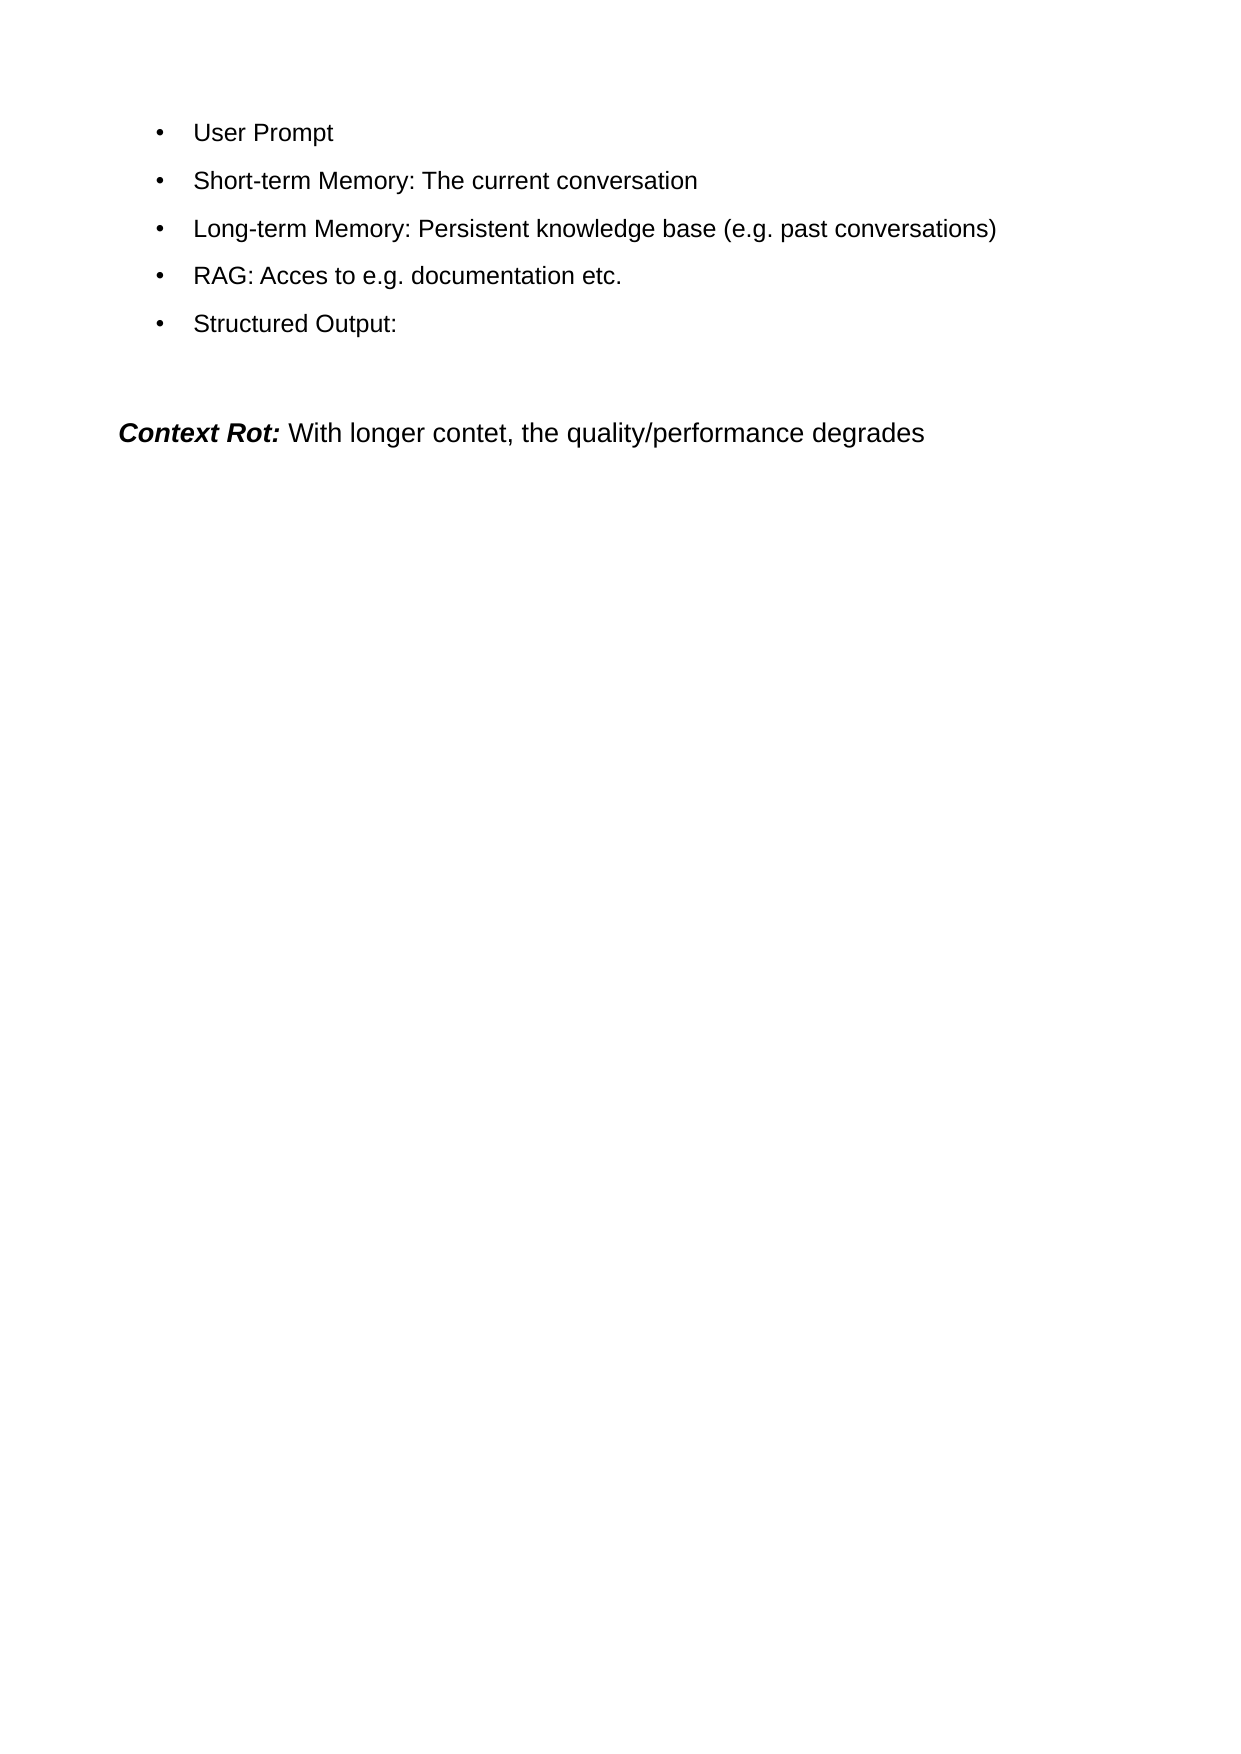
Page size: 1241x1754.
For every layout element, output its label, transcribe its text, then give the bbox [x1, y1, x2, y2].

list Long-term Memory: Persistent knowledge base (e.g. past conversations) [156, 213, 1122, 242]
list Structured Output: [156, 309, 1122, 338]
list RAG: Acces to e.g. documentation etc. [156, 261, 1122, 290]
subtitle Context Rot: With longer contet, the quality/performance degrades [118, 417, 1122, 448]
list Short-term Memory: The current conversation [156, 166, 1122, 195]
list User Prompt [156, 118, 1122, 147]
